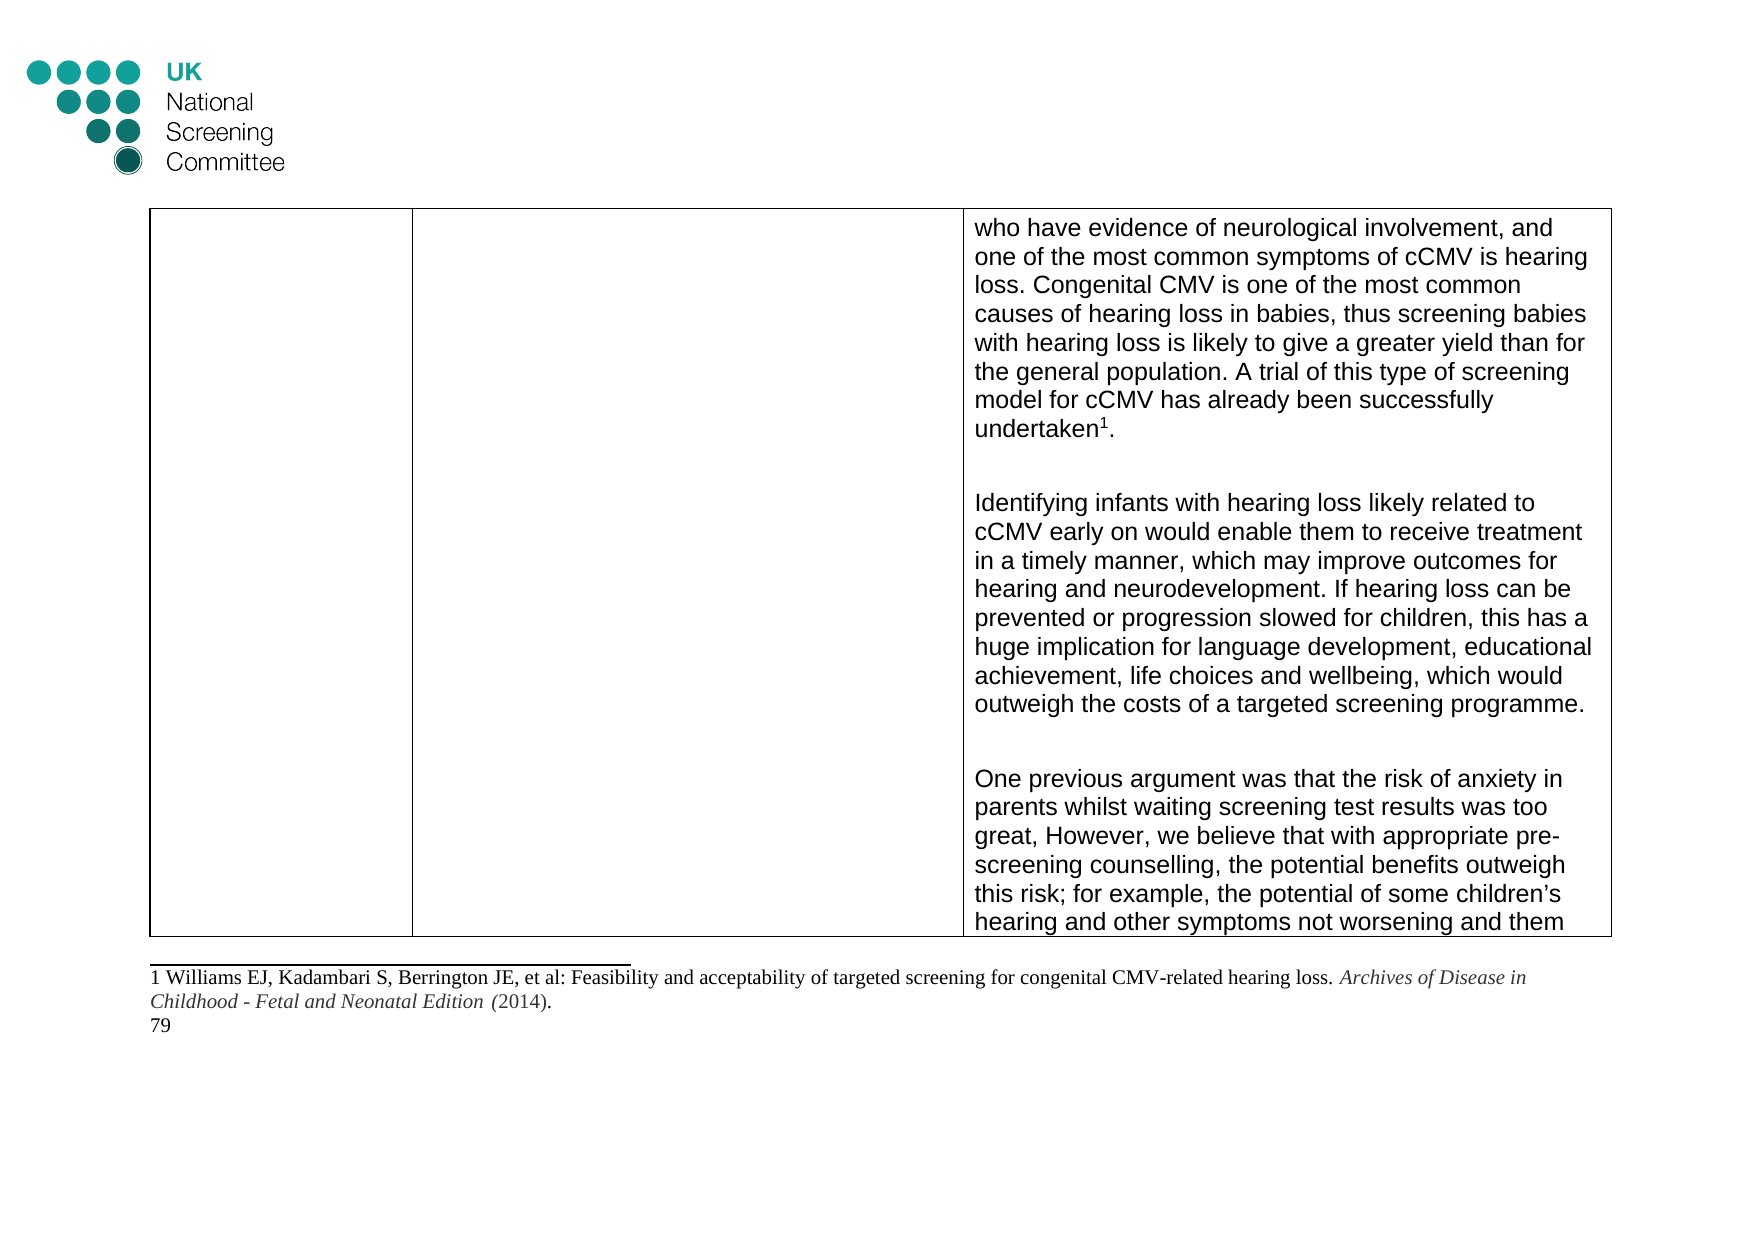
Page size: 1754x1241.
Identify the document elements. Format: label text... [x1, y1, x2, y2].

table_cell who have evidence of neurological involvement, and one of the most common symptoms of cCMV is hearing loss. Congenital CMV is one of the most common causes of hearing loss in babies, thus screening babies with hearing loss is likely to give a greater yield than for the general population. A trial of this type of screening model for cCMV has already been successfully undertaken. Identifying infants with hearing loss likely related to cCMV early on would enable them to receive treatment in a timely manner, which may improve outcomes for hearing and neurodevelopment. If hearing loss can be prevented or progression slowed for children, this has a huge implication for language development, educational achievement, life choices and wellbeing, which would outweigh the costs of a targeted screening programme. One previous argument was that the risk of anxiety in parents whilst waiting screening test results was too great, However, we believe that with appropriate pre-screening counselling, the potential benefits outweigh this risk; for example, the potential of some children’s hearing and other symptoms not worsening and them [964, 209, 1611, 936]
table_cell [151, 209, 412, 936]
table_cell [413, 209, 963, 936]
